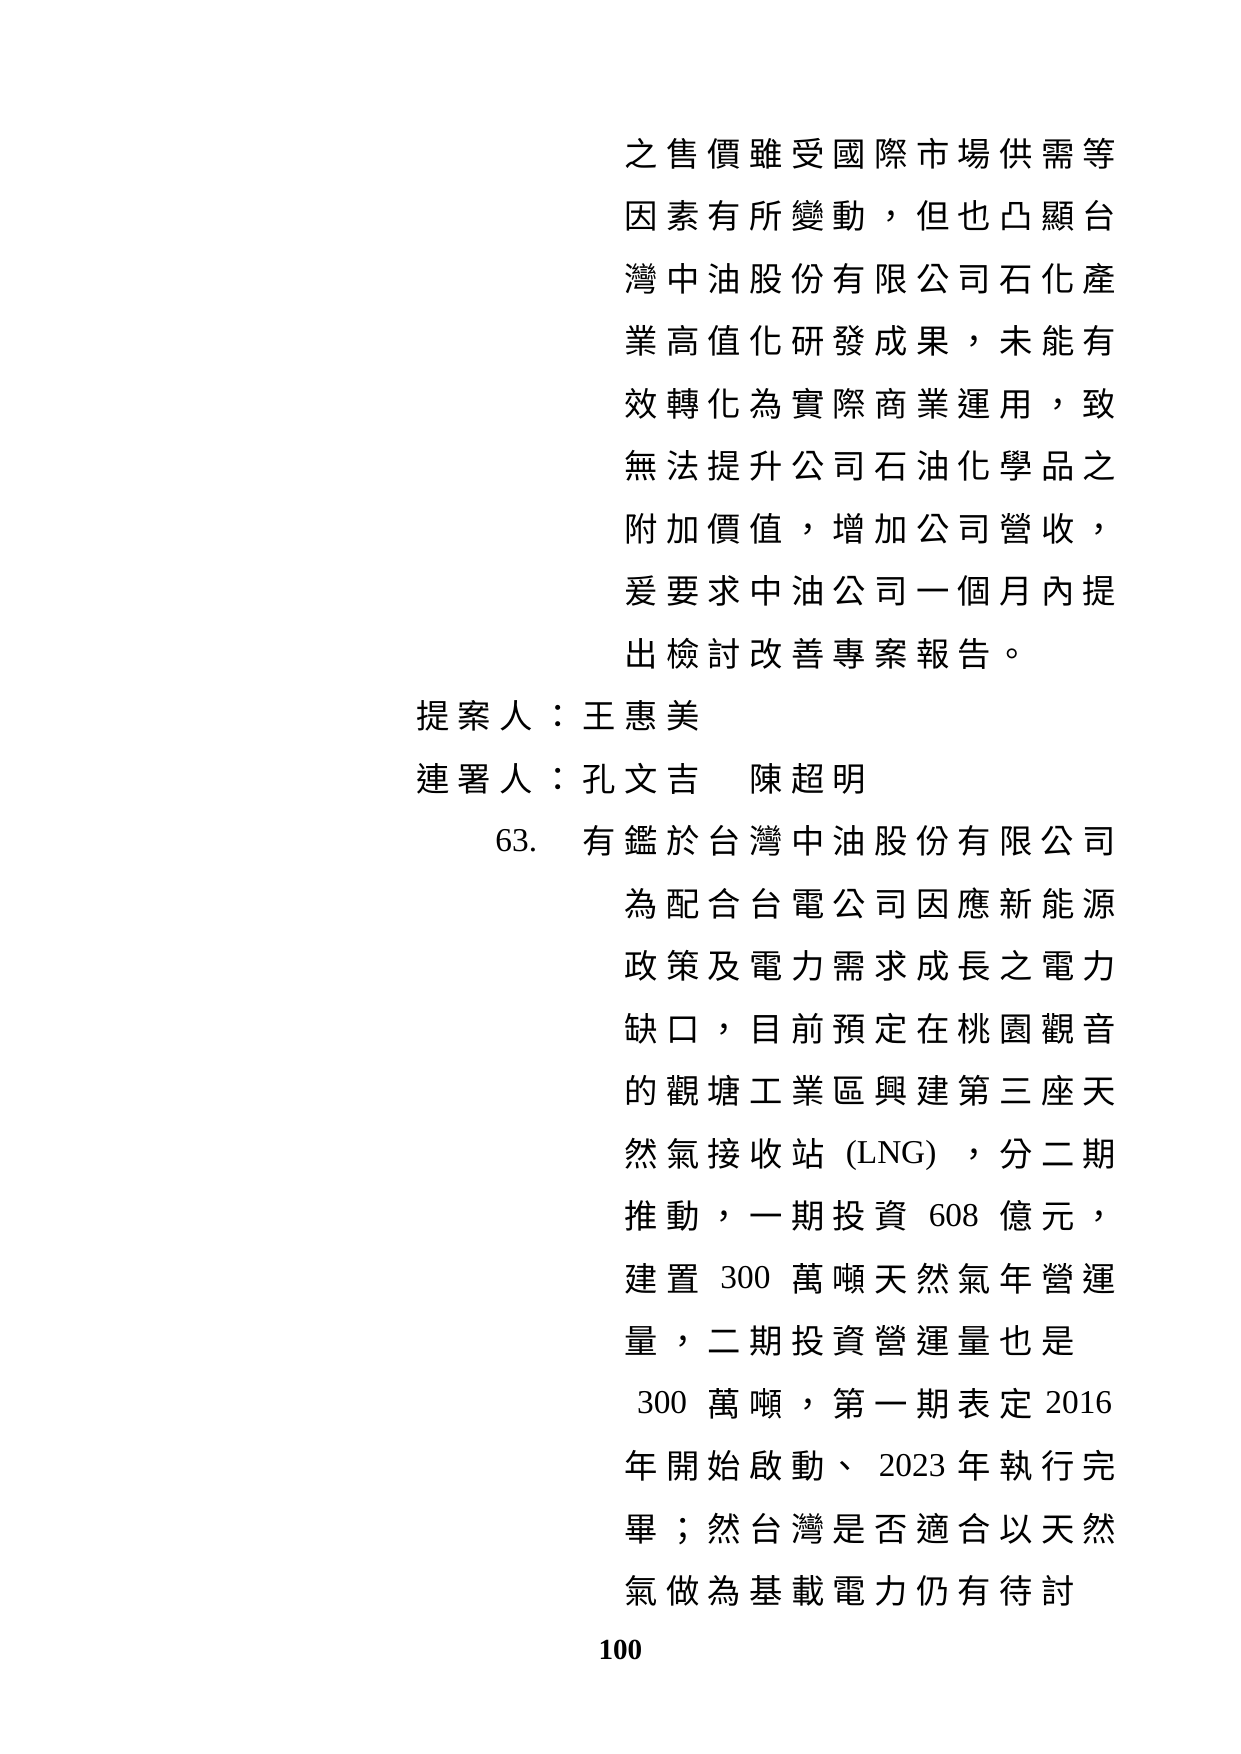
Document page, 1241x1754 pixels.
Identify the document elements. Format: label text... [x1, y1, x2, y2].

list 之售價雖受國際市場供需等因素有所變動，但也凸顯台灣中油股份有限公司石化產業高值化研發成果，未能有效轉化為實際商業運用，致無法提升公司石油化學品之附加價值，增加公司營收，爰要求中油公司一個月內提出檢討改善專案報告。 [489, 110, 1120, 673]
list 有鑑於台灣中油股份有限公司為配合台電公司因應新能源政策及電力需求成長之電力缺口，目前預定在桃園觀音的觀塘工業區興建第三座天然氣接收站(LNG)，分二期推動，一期投資608億元，建置300萬噸天然氣年營運量，二期投資營運量也是300萬噸，第一期表定2016年開始啟動、2023年執行完畢；然台灣是否適合以天然氣做為基載電力仍有待討 [489, 798, 1120, 1610]
text 連署人：孔文吉 陳超明 [397, 735, 1016, 798]
text 提案人：王惠美 [397, 673, 1016, 735]
